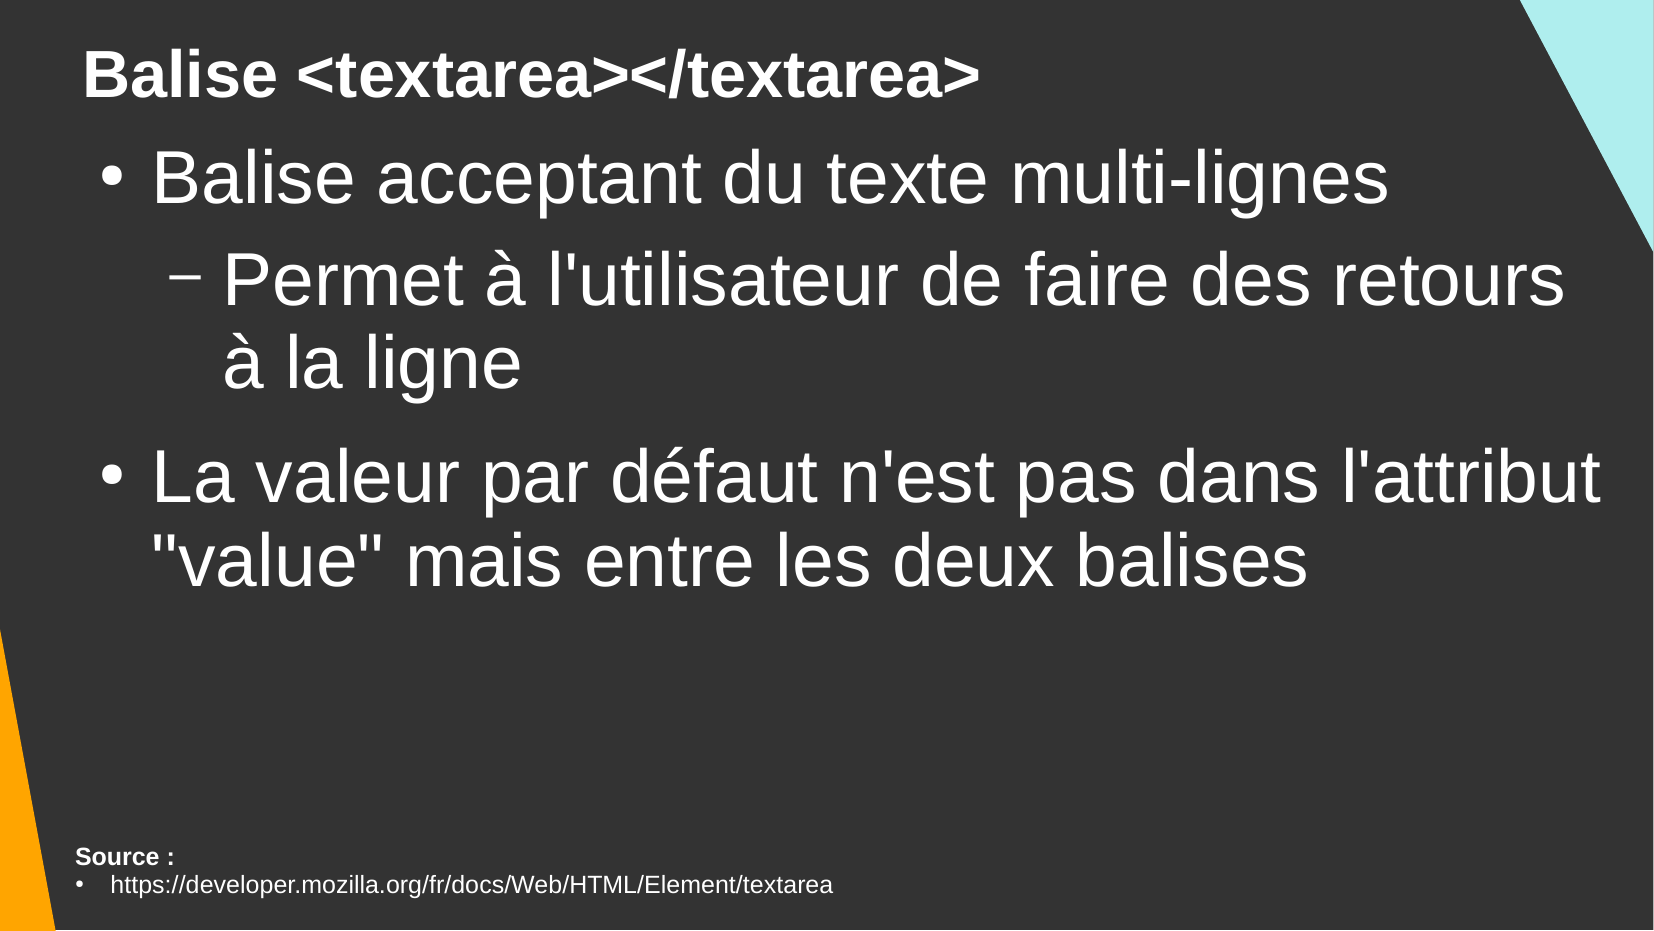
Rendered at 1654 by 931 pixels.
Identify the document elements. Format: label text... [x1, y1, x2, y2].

text_box [1519, 0, 1654, 254]
text_box [0, 629, 56, 931]
text_box Source : https://developer.mozilla.org/fr/docs/Web/HTML/Element/textarea [60, 835, 1546, 907]
list Balise acceptant du texte multi-lignes Permet à l'utilisateur de faire des retours à la ligne La valeur par défaut n'est pas dans l'attribut "value" mais entre les deux balises [80, 135, 1605, 798]
title Balise <textarea></textarea> [82, 37, 1571, 114]
